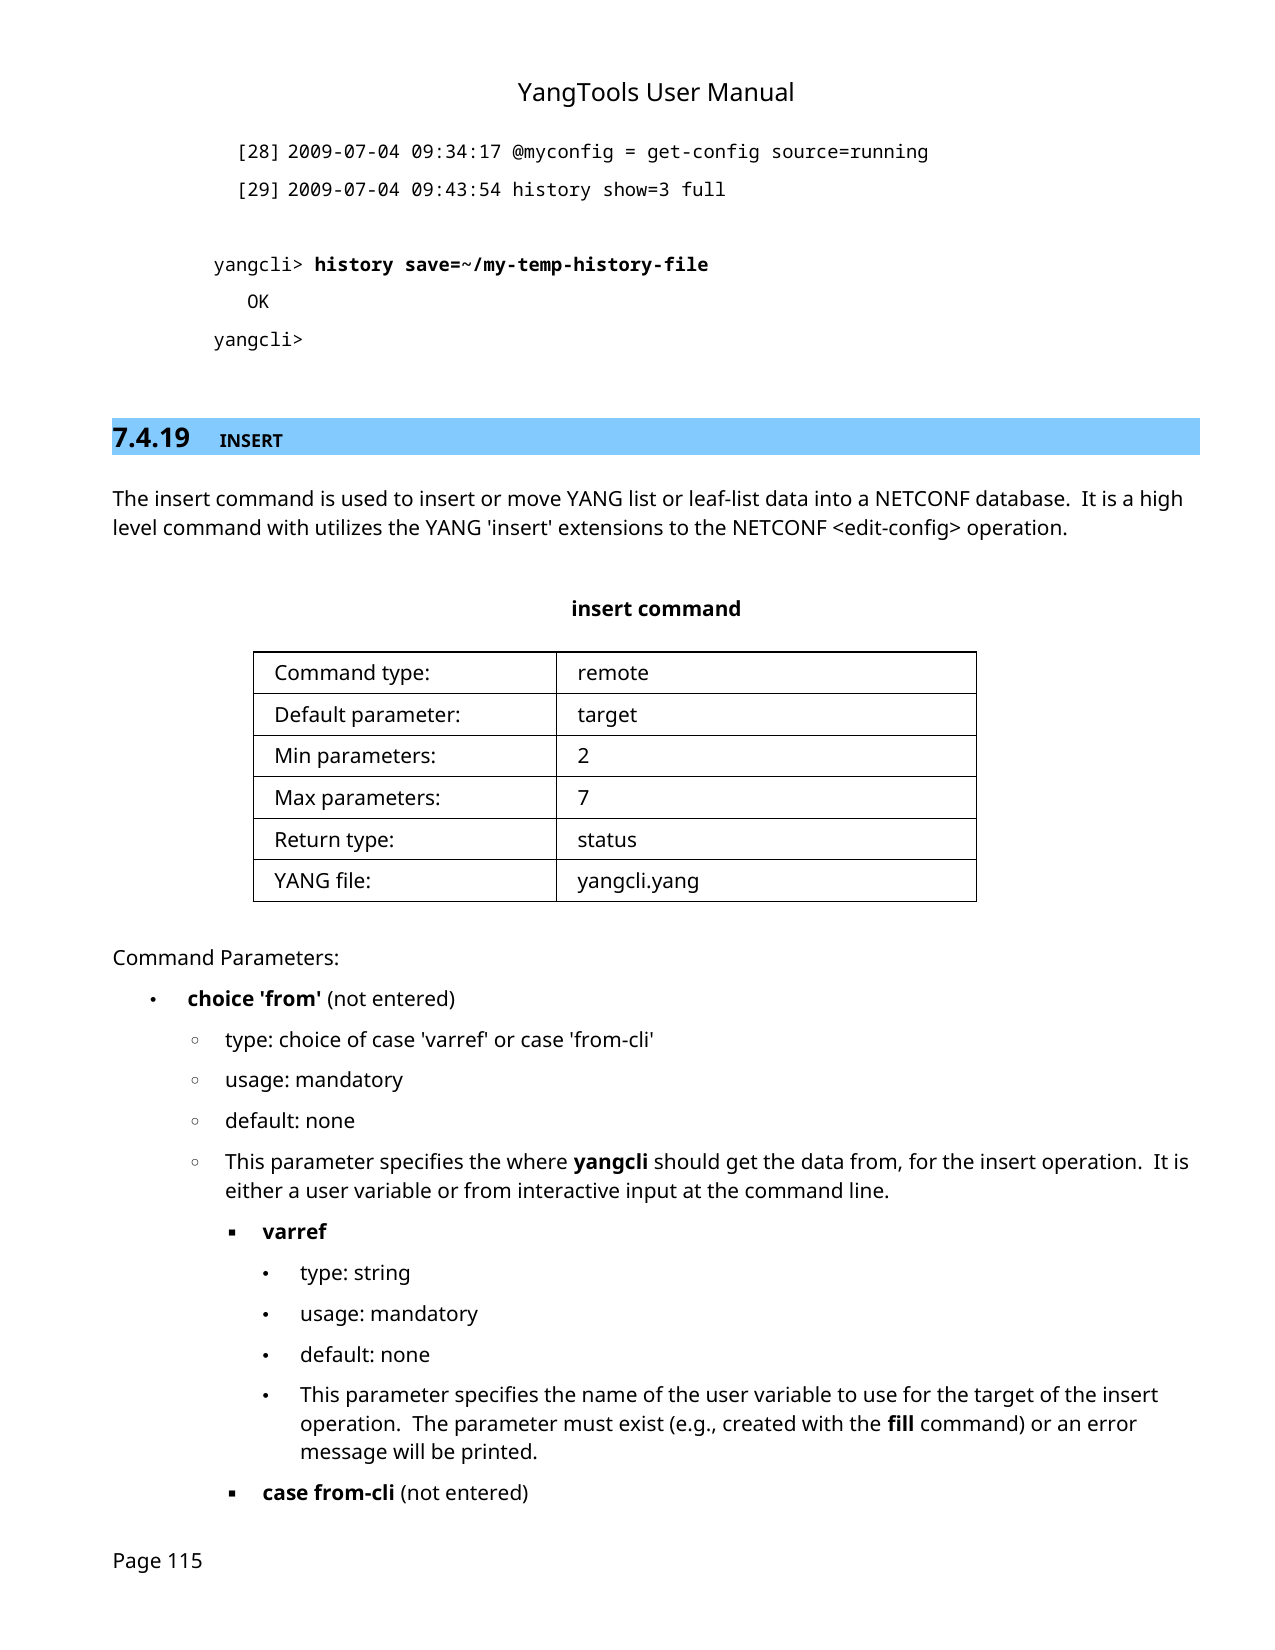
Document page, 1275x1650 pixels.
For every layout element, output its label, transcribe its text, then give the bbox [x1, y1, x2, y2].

subtitle insert [112, 418, 1200, 455]
text [28] 2009-07-04 09:34:17 @myconfig = get-config source=running [139, 138, 1200, 164]
list This parameter specifies the name of the user variable to use for the target of the insert operation. The parameter must exist (e.g., created with the fill command) or an error message will be printed. [262, 1381, 1200, 1466]
table_cell YANG file: [254, 860, 556, 901]
table_cell 2 [557, 736, 976, 776]
list case from-cli (not entered) [225, 1478, 1200, 1507]
table_header Command type: [254, 653, 556, 693]
text [29] 2009-07-04 09:43:54 history show=3 full [139, 176, 1200, 202]
table_cell Return type: [254, 819, 556, 859]
text The insert command is used to insert or move YANG list or leaf-list data into a NETCONF database. It is a high level command with utilizes the YANG 'insert' extensions to the NETCONF <edit-config> operation. [112, 484, 1200, 541]
list varref [225, 1217, 1200, 1245]
table_cell Min parameters: [254, 736, 556, 776]
table_cell Default parameter: [254, 694, 556, 734]
table_cell target [557, 694, 976, 734]
table_cell status [557, 819, 976, 859]
table_cell Max parameters: [254, 777, 556, 818]
text yangcli> [139, 326, 1200, 352]
list choice 'from' (not entered) [150, 984, 1200, 1012]
table_cell 7 [557, 777, 976, 818]
list default: none [262, 1340, 1200, 1368]
table_header remote [557, 653, 976, 693]
list default: none [187, 1107, 1200, 1135]
list type: choice of case 'varref' or case 'from-cli' [187, 1025, 1200, 1053]
text Command Parameters: [112, 943, 1200, 971]
text OK [139, 288, 1200, 314]
list This parameter specifies the where yangcli should get the data from, for the insert operation. It is either a user variable or from interactive input at the command line. [187, 1147, 1200, 1204]
subtitle insert command [127, 594, 1185, 623]
table_cell yangcli.yang [557, 860, 976, 901]
text yangcli> history save=~/my-temp-history-file [139, 251, 1200, 277]
list type: string [262, 1258, 1200, 1286]
list usage: mandatory [262, 1299, 1200, 1327]
list usage: mandatory [187, 1066, 1200, 1094]
